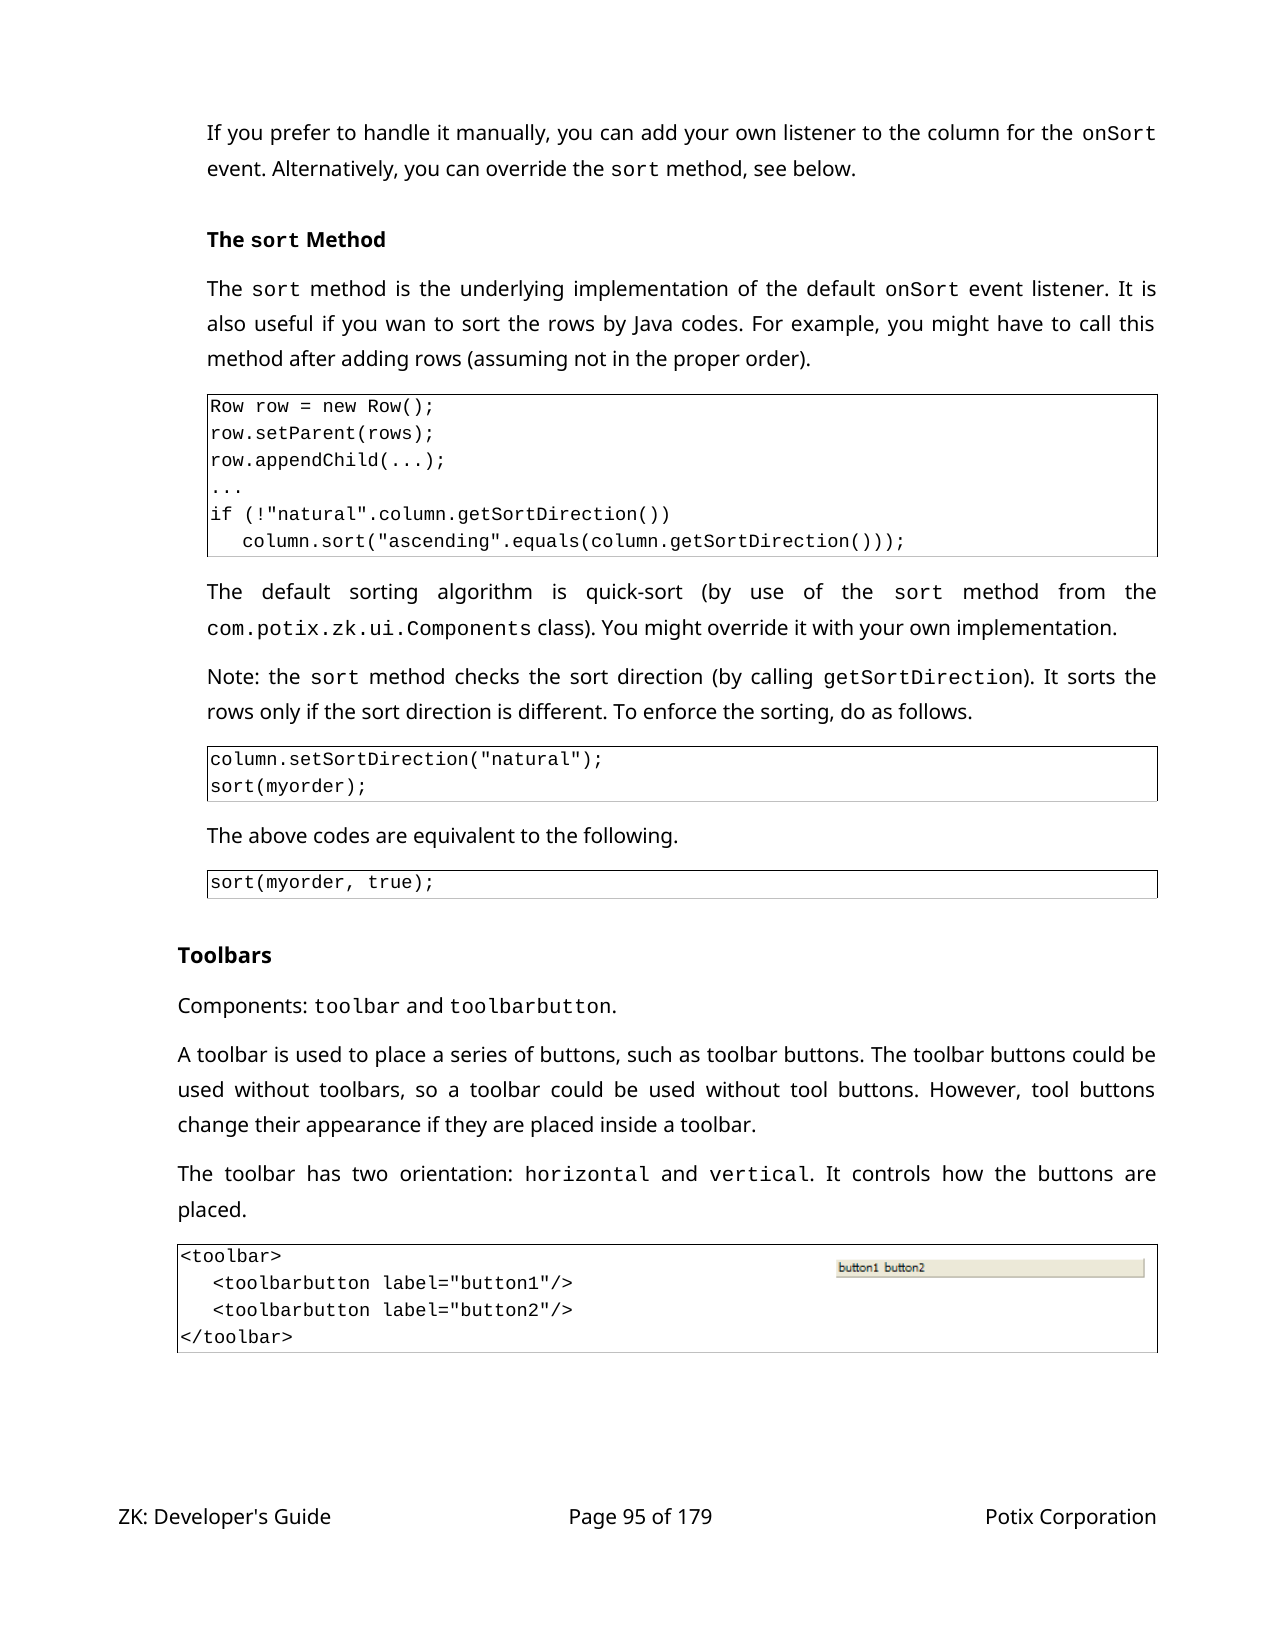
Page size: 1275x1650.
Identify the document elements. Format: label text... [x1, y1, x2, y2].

subtitle Toolbars [177, 940, 1157, 970]
text The default sorting algorithm is quick-sort (by use of the sort method from the com.potix.zk.ui.Components class). You might override it with your own implementation. [207, 577, 1157, 641]
text column.sort("ascending".equals(column.getSortDirection())); [208, 529, 1157, 556]
text <toolbarbutton label="button2"/> [178, 1298, 1157, 1322]
text column.setSortDirection("natural"); [208, 747, 1157, 771]
text Note: the sort method checks the sort direction (by calling getSortDirection). It sorts the rows only if the sort direction is different. To enforce the sorting, do as follows. [207, 662, 1157, 726]
text sort(myorder); [208, 773, 1157, 801]
text if (!"natural".column.getSortDirection()) [208, 502, 1157, 526]
text If you prefer to handle it manually, you can add your own listener to the column for the onSort event. Alternatively, you can override the sort method, see below. [207, 118, 1157, 182]
text row.appendChild(...); [208, 448, 1157, 472]
text </toolbar> [178, 1325, 1157, 1352]
text sort(myorder, true); [208, 871, 1157, 898]
text row.setParent(rows); [208, 421, 1157, 445]
text Components: toolbar and toolbarbutton. [177, 991, 1157, 1019]
text A toolbar is used to place a series of buttons, such as toolbar buttons. The toolbar buttons could be used without toolbars, so a toolbar could be used without tool buttons. However, tool buttons change their appearance if they are placed inside a toolbar. [177, 1040, 1157, 1138]
text <toolbarbutton label="button1"/> [178, 1271, 1157, 1295]
text Row row = new Row(); [208, 395, 1157, 418]
subtitle The sort Method [207, 225, 1157, 253]
text The sort method is the underlying implementation of the default onSort event listener. It is also useful if you wan to sort the rows by Java codes. For example, you might have to call this method after adding rows (assuming not in the proper order). [207, 274, 1157, 373]
text The toolbar has two orientation: horizontal and vertical. It controls how the buttons are placed. [177, 1159, 1157, 1223]
text ... [208, 475, 1157, 499]
text <toolbar> [178, 1245, 1157, 1268]
text The above codes are equivalent to the following. [207, 821, 1157, 850]
picture [834, 1255, 1147, 1279]
